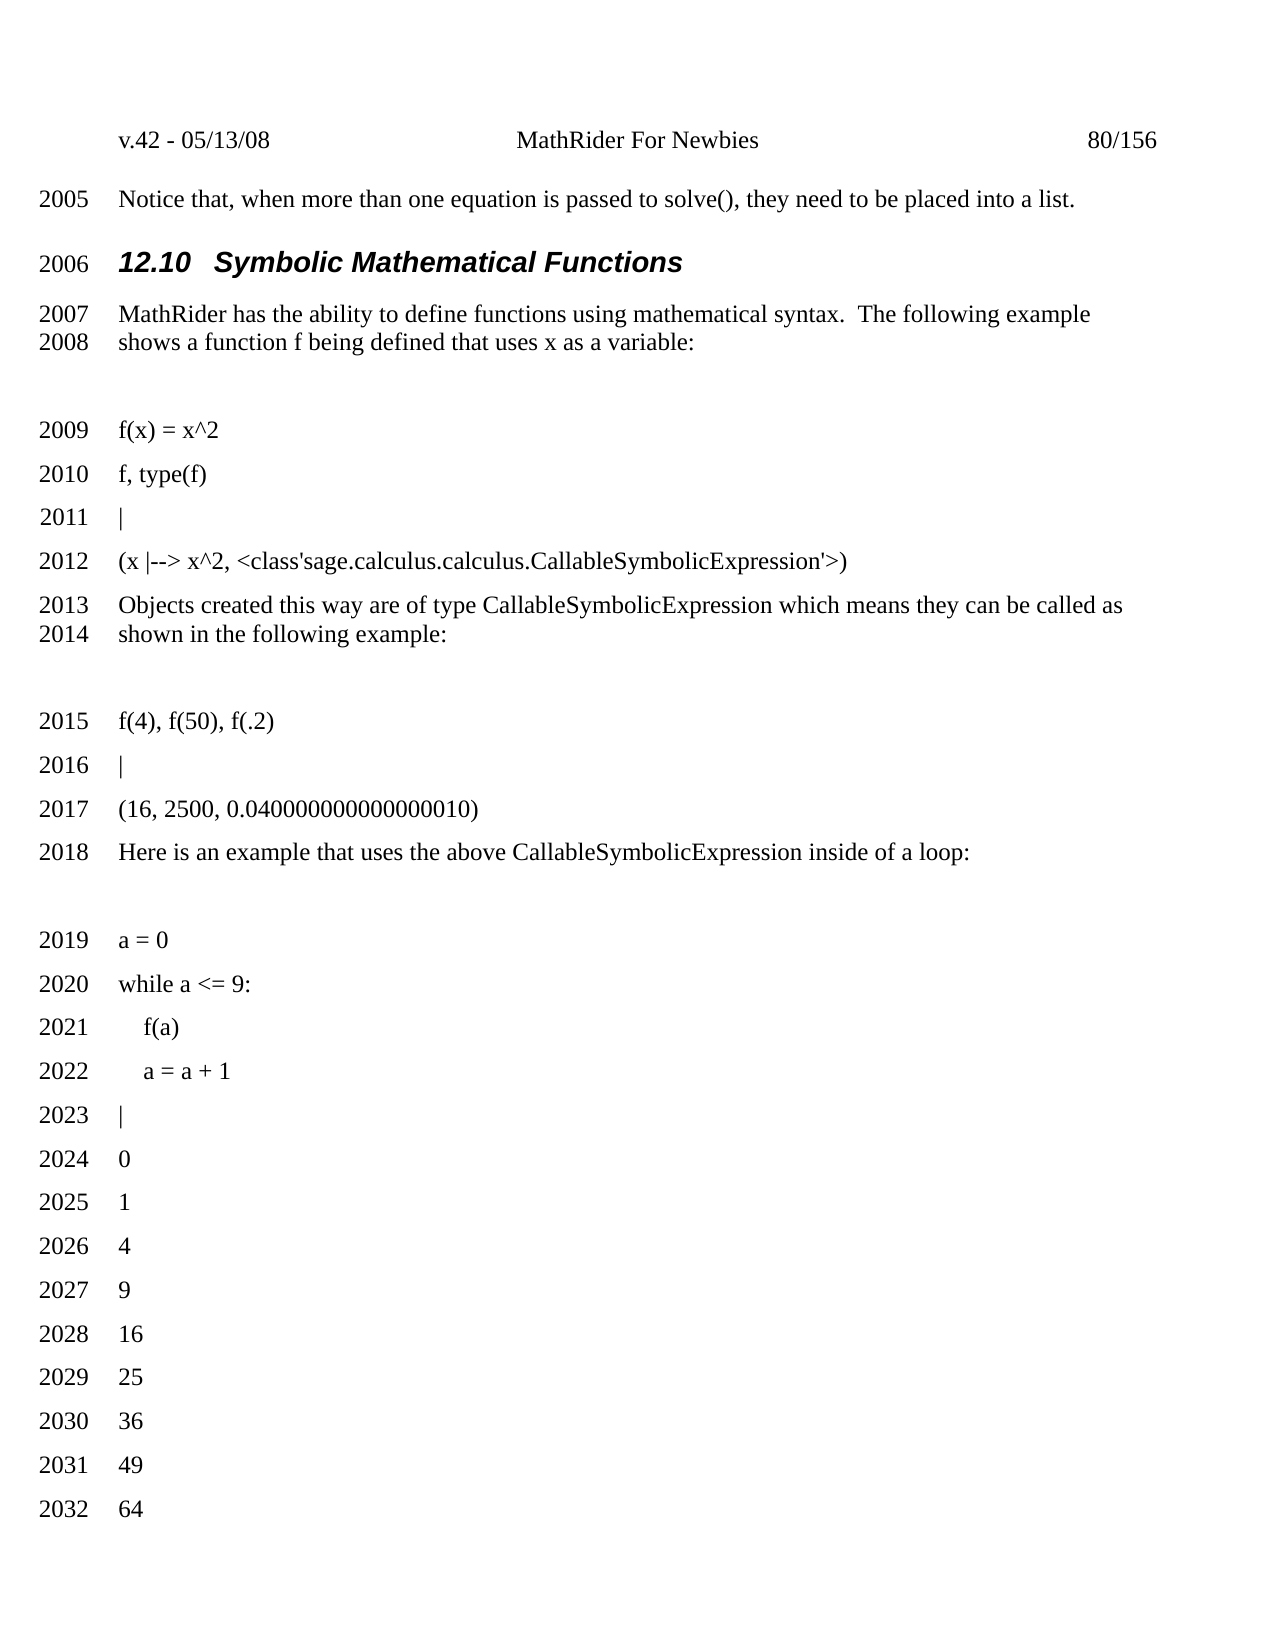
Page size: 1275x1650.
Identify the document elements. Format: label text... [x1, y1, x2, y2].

text 0 [118, 1144, 1157, 1172]
text 25 [118, 1362, 1157, 1391]
text 16 [118, 1319, 1157, 1347]
text Notice that, when more than one equation is passed to solve(), they need to be placed into a list. [118, 184, 1157, 213]
text 49 [118, 1450, 1157, 1479]
text MathRider has the ability to define functions using mathematical syntax. The following example shows a function f being defined that uses x as a variable: [118, 299, 1157, 356]
text Objects created this way are of type CallableSymbolicExpression which means they can be called as shown in the following example: [118, 590, 1157, 647]
text (16, 2500, 0.040000000000000010) [118, 794, 1157, 822]
text 36 [118, 1406, 1157, 1435]
text f, type(f) [118, 459, 1157, 487]
text 4 [118, 1231, 1157, 1260]
text f(a) [118, 1012, 1157, 1041]
subtitle Symbolic Mathematical Functions [118, 245, 1157, 279]
text a = a + 1 [118, 1056, 1157, 1085]
text Here is an example that uses the above CallableSymbolicExpression inside of a loop: [118, 837, 1157, 866]
text 1 [118, 1187, 1157, 1216]
text (x |--> x^2, <class'sage.calculus.calculus.CallableSymbolicExpression'>) [118, 546, 1157, 575]
text f(x) = x^2 [118, 415, 1157, 444]
text while a <= 9: [118, 969, 1157, 997]
text 9 [118, 1275, 1157, 1304]
text a = 0 [118, 925, 1157, 954]
text f(4), f(50), f(.2) [118, 706, 1157, 735]
text | [118, 750, 1157, 779]
text 64 [118, 1494, 1157, 1522]
text | [118, 1100, 1157, 1129]
text | [118, 502, 1157, 531]
